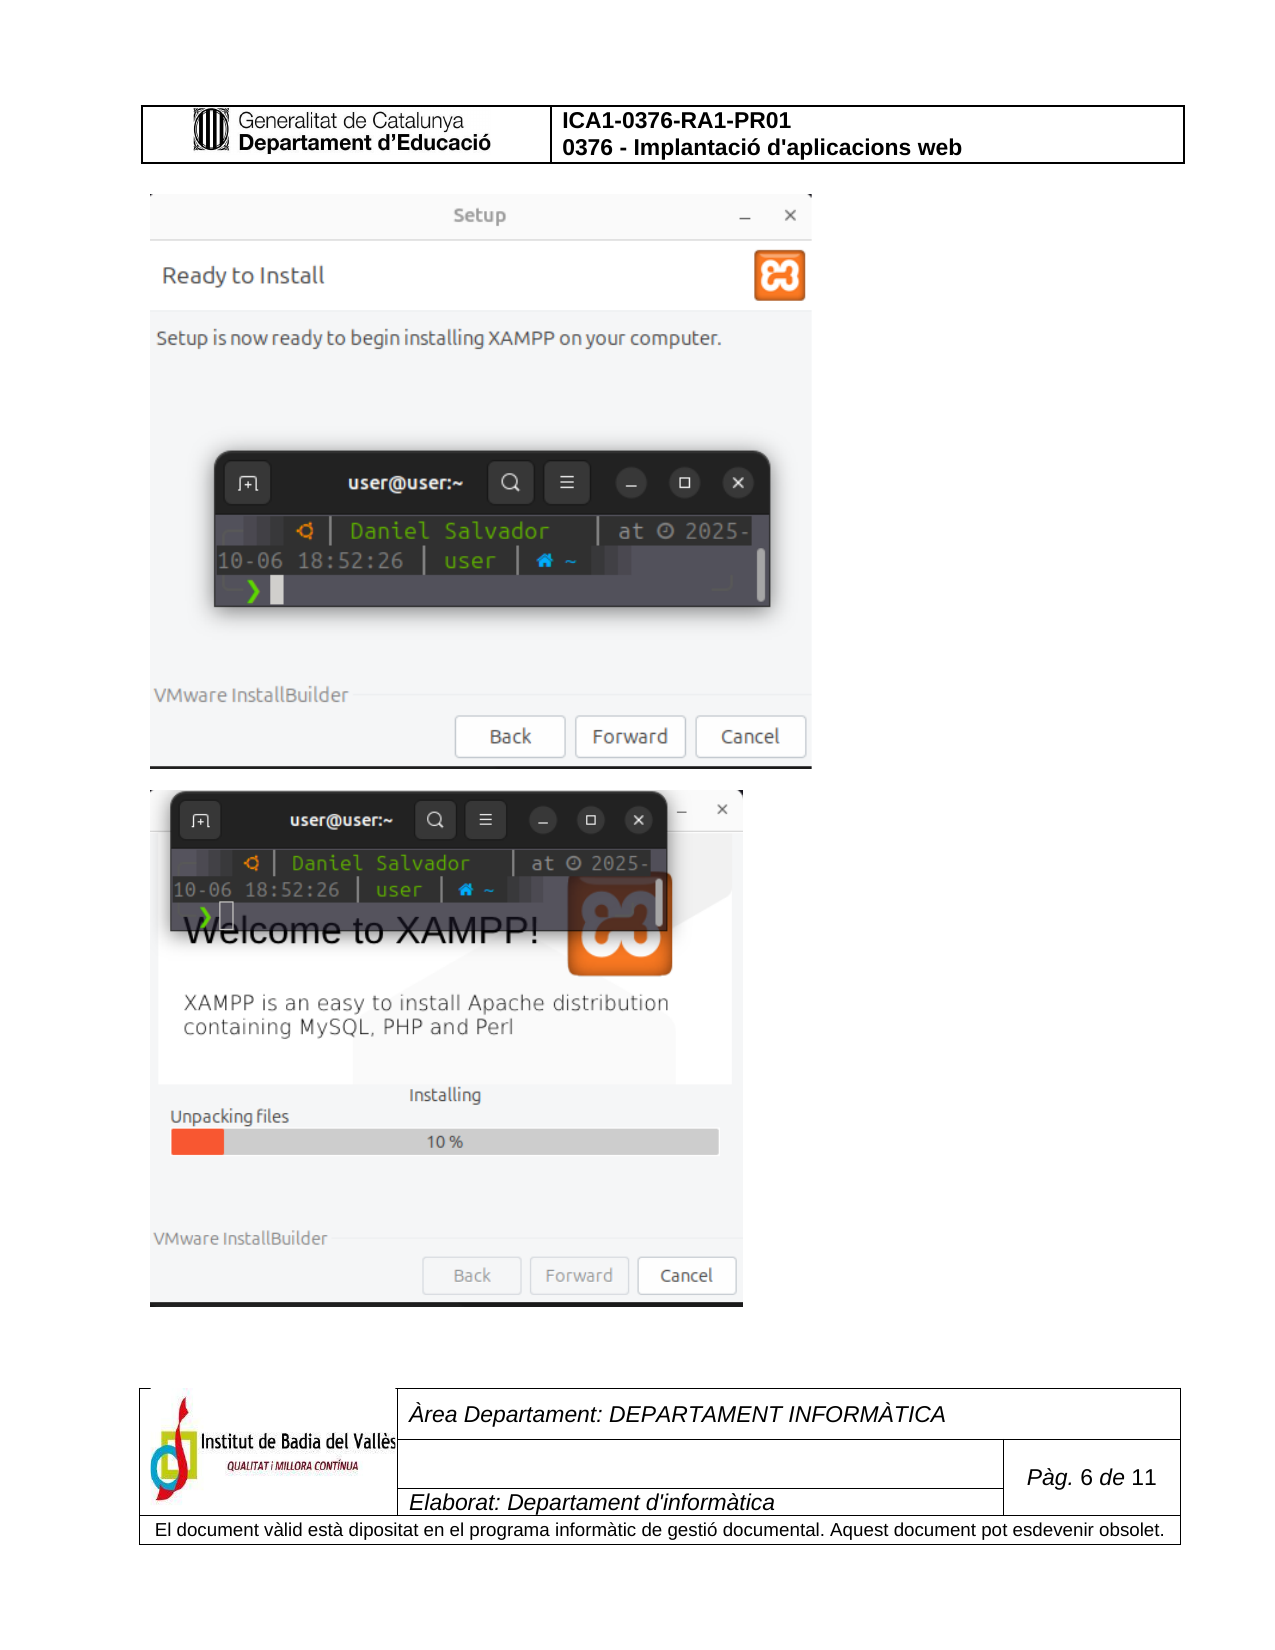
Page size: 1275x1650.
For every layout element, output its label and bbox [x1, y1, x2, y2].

picture [150, 194, 812, 769]
picture [150, 790, 743, 1307]
picture [193, 107, 491, 155]
picture [150, 1388, 396, 1510]
